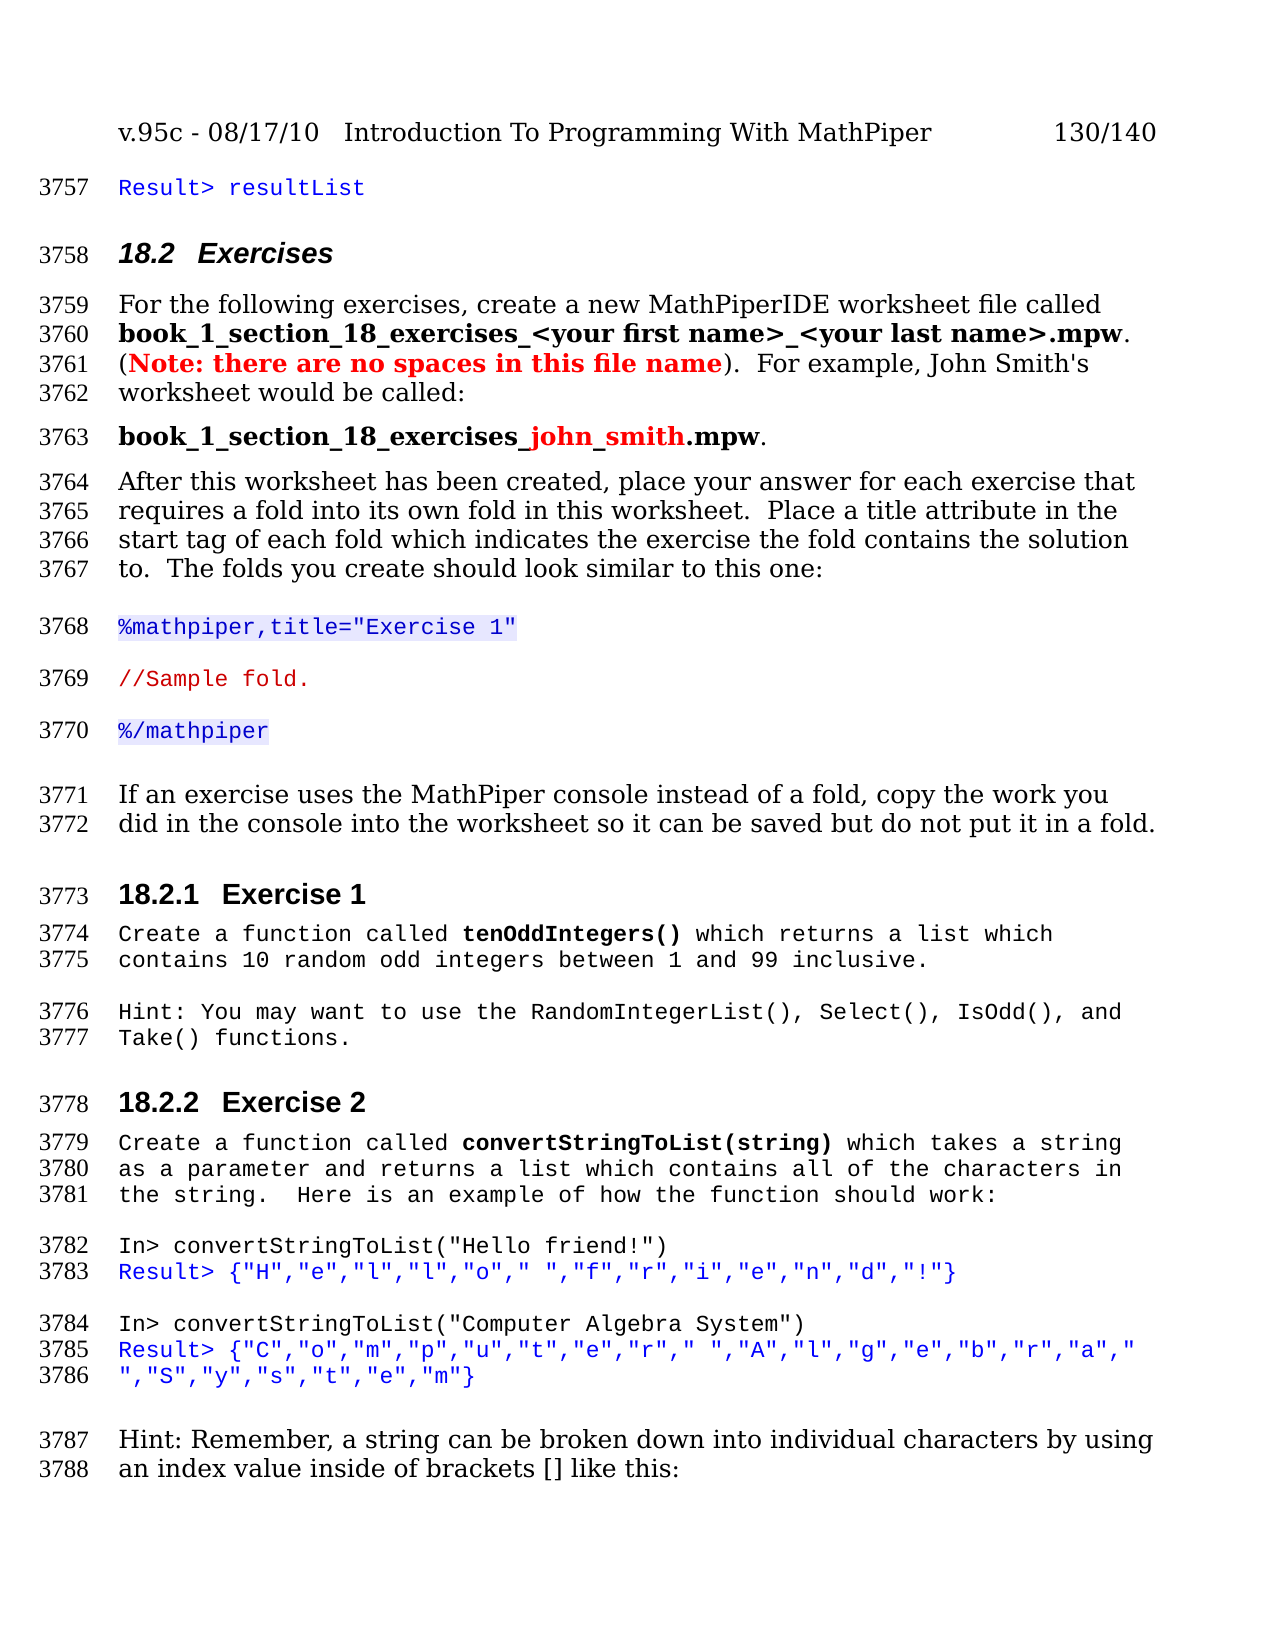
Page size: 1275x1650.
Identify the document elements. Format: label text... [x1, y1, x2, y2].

text Result> {"C","o","m","p","u","t","e","r"," ","A","l","g","e","b","r","a"," ","S","y","s","t","e","m"} [118, 1338, 1157, 1390]
subtitle Exercise 1 [118, 877, 1157, 911]
text For the following exercises, create a new MathPiperIDE worksheet file called book_1_section_18_exercises_<your first name>_<your last name>.mpw. (Note: there are no spaces in this file name). For example, John Smith's worksheet would be called: [118, 290, 1157, 407]
text Result> resultList [118, 177, 1157, 203]
text Create a function called tenOddIntegers() which returns a list which contains 10 random odd integers between 1 and 99 inclusive. [118, 923, 1157, 975]
text Hint: You may want to use the RandomIntegerList(), Select(), IsOdd(), and Take() functions. [118, 1001, 1157, 1052]
subtitle Exercises [118, 236, 1157, 269]
text %/mathpiper [118, 719, 1157, 745]
text //Sample fold. [118, 667, 1157, 693]
text Result> {"H","e","l","l","o"," ","f","r","i","e","n","d","!"} [118, 1261, 1157, 1287]
text If an exercise uses the MathPiper console instead of a fold, copy the work you did in the console into the worksheet so it can be saved but do not put it in a fold. [118, 780, 1157, 838]
subtitle Exercise 2 [118, 1086, 1157, 1119]
text After this worksheet has been created, place your answer for each exercise that requires a fold into its own fold in this worksheet. Place a title attribute in the start tag of each fold which indicates the exercise the fold contains the solution to. The folds you create should look similar to this one: [118, 467, 1157, 583]
text %mathpiper,title="Exercise 1" [118, 615, 1157, 641]
text Create a function called convertStringToList(string) which takes a string as a parameter and returns a list which contains all of the characters in the string. Here is an example of how the function should work: [118, 1131, 1157, 1209]
text book_1_section_18_exercises_john_smith.mpw. [118, 422, 1157, 452]
text In> convertStringToList("Hello friend!") [118, 1235, 1157, 1261]
text In> convertStringToList("Computer Algebra System") [118, 1313, 1157, 1338]
text Hint: Remember, a string can be broken down into individual characters by using an index value inside of brackets [] like this: [118, 1425, 1157, 1484]
